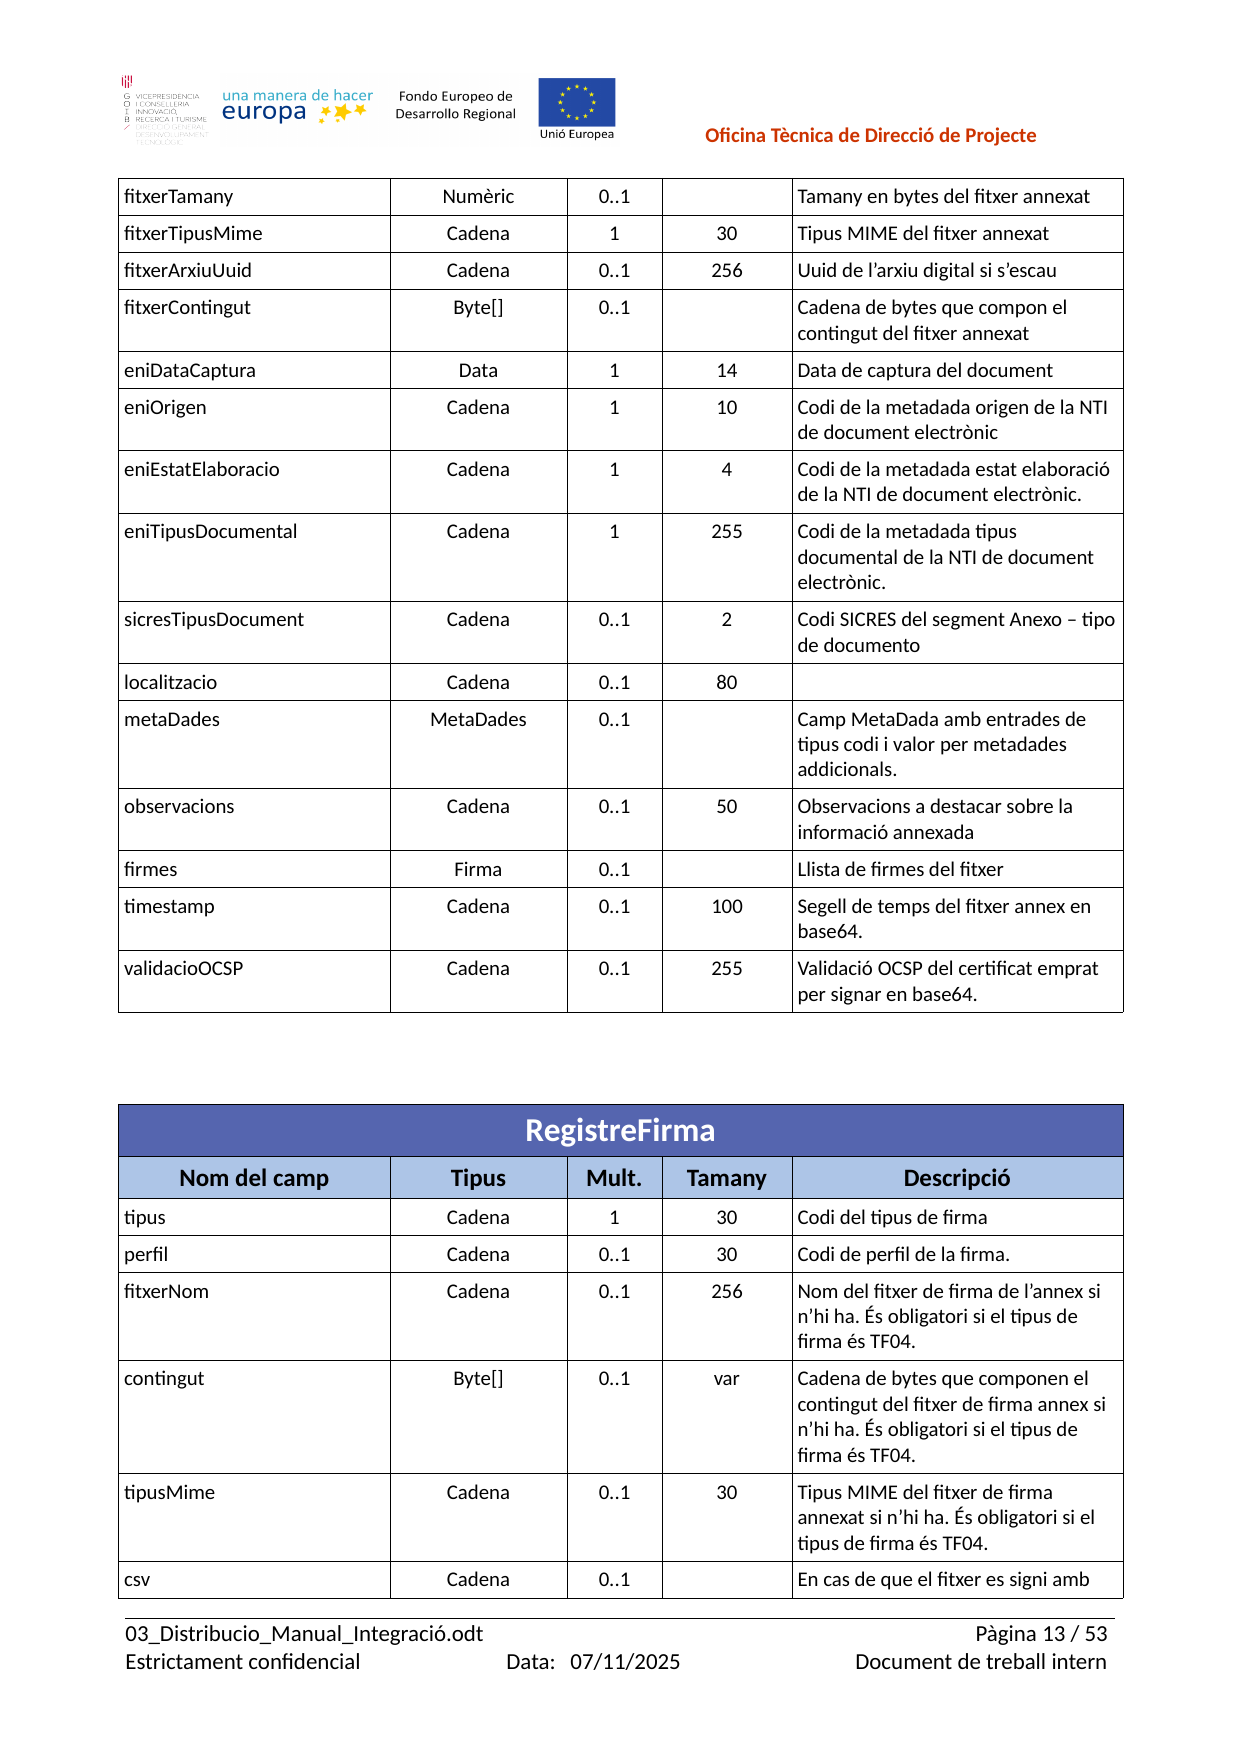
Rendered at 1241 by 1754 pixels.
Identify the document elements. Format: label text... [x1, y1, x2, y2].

table_cell 0..1 [568, 1273, 662, 1360]
table_cell 1 [568, 389, 662, 450]
table_cell 0..1 [568, 1562, 662, 1598]
table_cell Descripció [793, 1157, 1123, 1198]
table_cell Mult. [568, 1157, 662, 1198]
table_header RegistreFirma [119, 1105, 1123, 1156]
table_cell MetaDades [391, 701, 567, 788]
table_cell [663, 1562, 792, 1598]
table_cell Byte[] [391, 290, 567, 351]
table_cell Codi del tipus de firma [793, 1199, 1123, 1235]
table_cell 0..1 [568, 290, 662, 351]
table_cell 4 [663, 451, 792, 513]
table_cell [663, 851, 792, 887]
table_cell Tamany [663, 1157, 792, 1198]
table_cell 256 [663, 1273, 792, 1360]
table_cell fitxerTipusMime [119, 216, 390, 252]
table_cell 30 [663, 1236, 792, 1272]
table_cell Byte[] [391, 1361, 567, 1473]
table_cell Cadena de bytes que componen el contingut del fitxer de firma annex si n’hi ha. És obligatori si el tipus de firma és TF04. [793, 1361, 1123, 1473]
table_cell Cadena de bytes que compon el contingut del fitxer annexat [793, 290, 1123, 351]
table_cell Camp MetaDada amb entrades de tipus codi i valor per metadades addicionals. [793, 701, 1123, 788]
table_cell 30 [663, 1199, 792, 1235]
table_cell 1 [568, 1199, 662, 1235]
table_cell 0..1 [568, 179, 662, 215]
table_cell 30 [663, 1474, 792, 1561]
table_cell 0..1 [568, 701, 662, 788]
table_cell fitxerTamany [119, 179, 390, 215]
picture [219, 73, 621, 147]
table_cell Cadena [391, 253, 567, 289]
table_cell Cadena [391, 789, 567, 850]
table_cell var [663, 1361, 792, 1473]
table_cell Data [391, 352, 567, 388]
table_cell 0..1 [568, 602, 662, 663]
table_cell perfil [119, 1236, 390, 1272]
table_cell [663, 701, 792, 788]
table_cell 100 [663, 888, 792, 949]
table_cell metaDades [119, 701, 390, 788]
table_cell 80 [663, 664, 792, 700]
table_cell 0..1 [568, 888, 662, 949]
table_cell 0..1 [568, 664, 662, 700]
table_cell sicresTipusDocument [119, 602, 390, 663]
table_cell 0..1 [568, 253, 662, 289]
table_cell Codi de la metadada origen de la NTI de document electrònic [793, 389, 1123, 450]
table_cell eniEstatElaboracio [119, 451, 390, 513]
table_cell 10 [663, 389, 792, 450]
table_cell Nom del fitxer de firma de l’annex si n’hi ha. És obligatori si el tipus de firma és TF04. [793, 1273, 1123, 1360]
table_cell 0..1 [568, 1236, 662, 1272]
table_cell fitxerContingut [119, 290, 390, 351]
table_cell 0..1 [568, 789, 662, 850]
table_cell Cadena [391, 664, 567, 700]
table_cell firmes [119, 851, 390, 887]
table_cell Nom del camp [119, 1157, 390, 1198]
table_cell 255 [663, 514, 792, 601]
table_cell 255 [663, 951, 792, 1012]
table_cell Cadena [391, 602, 567, 663]
table_cell Cadena [391, 1273, 567, 1360]
table_cell Tipus MIME del fitxer annexat [793, 216, 1123, 252]
table_cell fitxerArxiuUuid [119, 253, 390, 289]
table_cell Cadena [391, 951, 567, 1012]
table_cell [663, 179, 792, 215]
table_cell Uuid de l’arxiu digital si s’escau [793, 253, 1123, 289]
table_cell Tipus [391, 1157, 567, 1198]
table_cell eniDataCaptura [119, 352, 390, 388]
table_cell timestamp [119, 888, 390, 949]
table_cell 50 [663, 789, 792, 850]
table_cell Tamany en bytes del fitxer annexat [793, 179, 1123, 215]
table_cell Llista de firmes del fitxer [793, 851, 1123, 887]
table_cell 1 [568, 451, 662, 513]
table_cell Codi de la metadada tipus documental de la NTI de document electrònic. [793, 514, 1123, 601]
table_cell tipus [119, 1199, 390, 1235]
picture [118, 73, 213, 147]
table_cell Observacions a destacar sobre la informació annexada [793, 789, 1123, 850]
table_cell Data de captura del document [793, 352, 1123, 388]
table_cell [793, 664, 1123, 700]
table_cell Numèric [391, 179, 567, 215]
table_cell Validació OCSP del certificat emprat per signar en base64. [793, 951, 1123, 1012]
table_cell 0..1 [568, 1361, 662, 1473]
table_cell Cadena [391, 1474, 567, 1561]
table_cell [663, 290, 792, 351]
table_cell validacioOCSP [119, 951, 390, 1012]
table_cell 14 [663, 352, 792, 388]
table_cell fitxerNom [119, 1273, 390, 1360]
table_cell 0..1 [568, 851, 662, 887]
table_cell Codi de perfil de la firma. [793, 1236, 1123, 1272]
table_cell eniTipusDocumental [119, 514, 390, 601]
table_cell 1 [568, 514, 662, 601]
table_cell Cadena [391, 1562, 567, 1598]
table_cell 2 [663, 602, 792, 663]
table_cell Codi SICRES del segment Anexo – tipo de documento [793, 602, 1123, 663]
table_cell localitzacio [119, 664, 390, 700]
table_cell Cadena [391, 216, 567, 252]
table_cell Firma [391, 851, 567, 887]
table_cell Cadena [391, 389, 567, 450]
table_cell Cadena [391, 514, 567, 601]
table_cell Segell de temps del fitxer annex en base64. [793, 888, 1123, 949]
table_cell 30 [663, 216, 792, 252]
table_cell Cadena [391, 888, 567, 949]
table_cell Tipus MIME del fitxer de firma annexat si n’hi ha. És obligatori si el tipus de firma és TF04. [793, 1474, 1123, 1561]
table_cell Cadena [391, 1199, 567, 1235]
table_cell tipusMime [119, 1474, 390, 1561]
table_cell csv [119, 1562, 390, 1598]
table_cell Cadena [391, 1236, 567, 1272]
table_cell 256 [663, 253, 792, 289]
table_cell 1 [568, 216, 662, 252]
table_cell eniOrigen [119, 389, 390, 450]
table_cell En cas de que el fitxer es signi amb [793, 1562, 1123, 1598]
table_cell Cadena [391, 451, 567, 513]
table_cell 0..1 [568, 1474, 662, 1561]
table_cell contingut [119, 1361, 390, 1473]
table_cell Codi de la metadada estat elaboració de la NTI de document electrònic. [793, 451, 1123, 513]
table_cell 1 [568, 352, 662, 388]
table_cell 0..1 [568, 951, 662, 1012]
table_cell observacions [119, 789, 390, 850]
